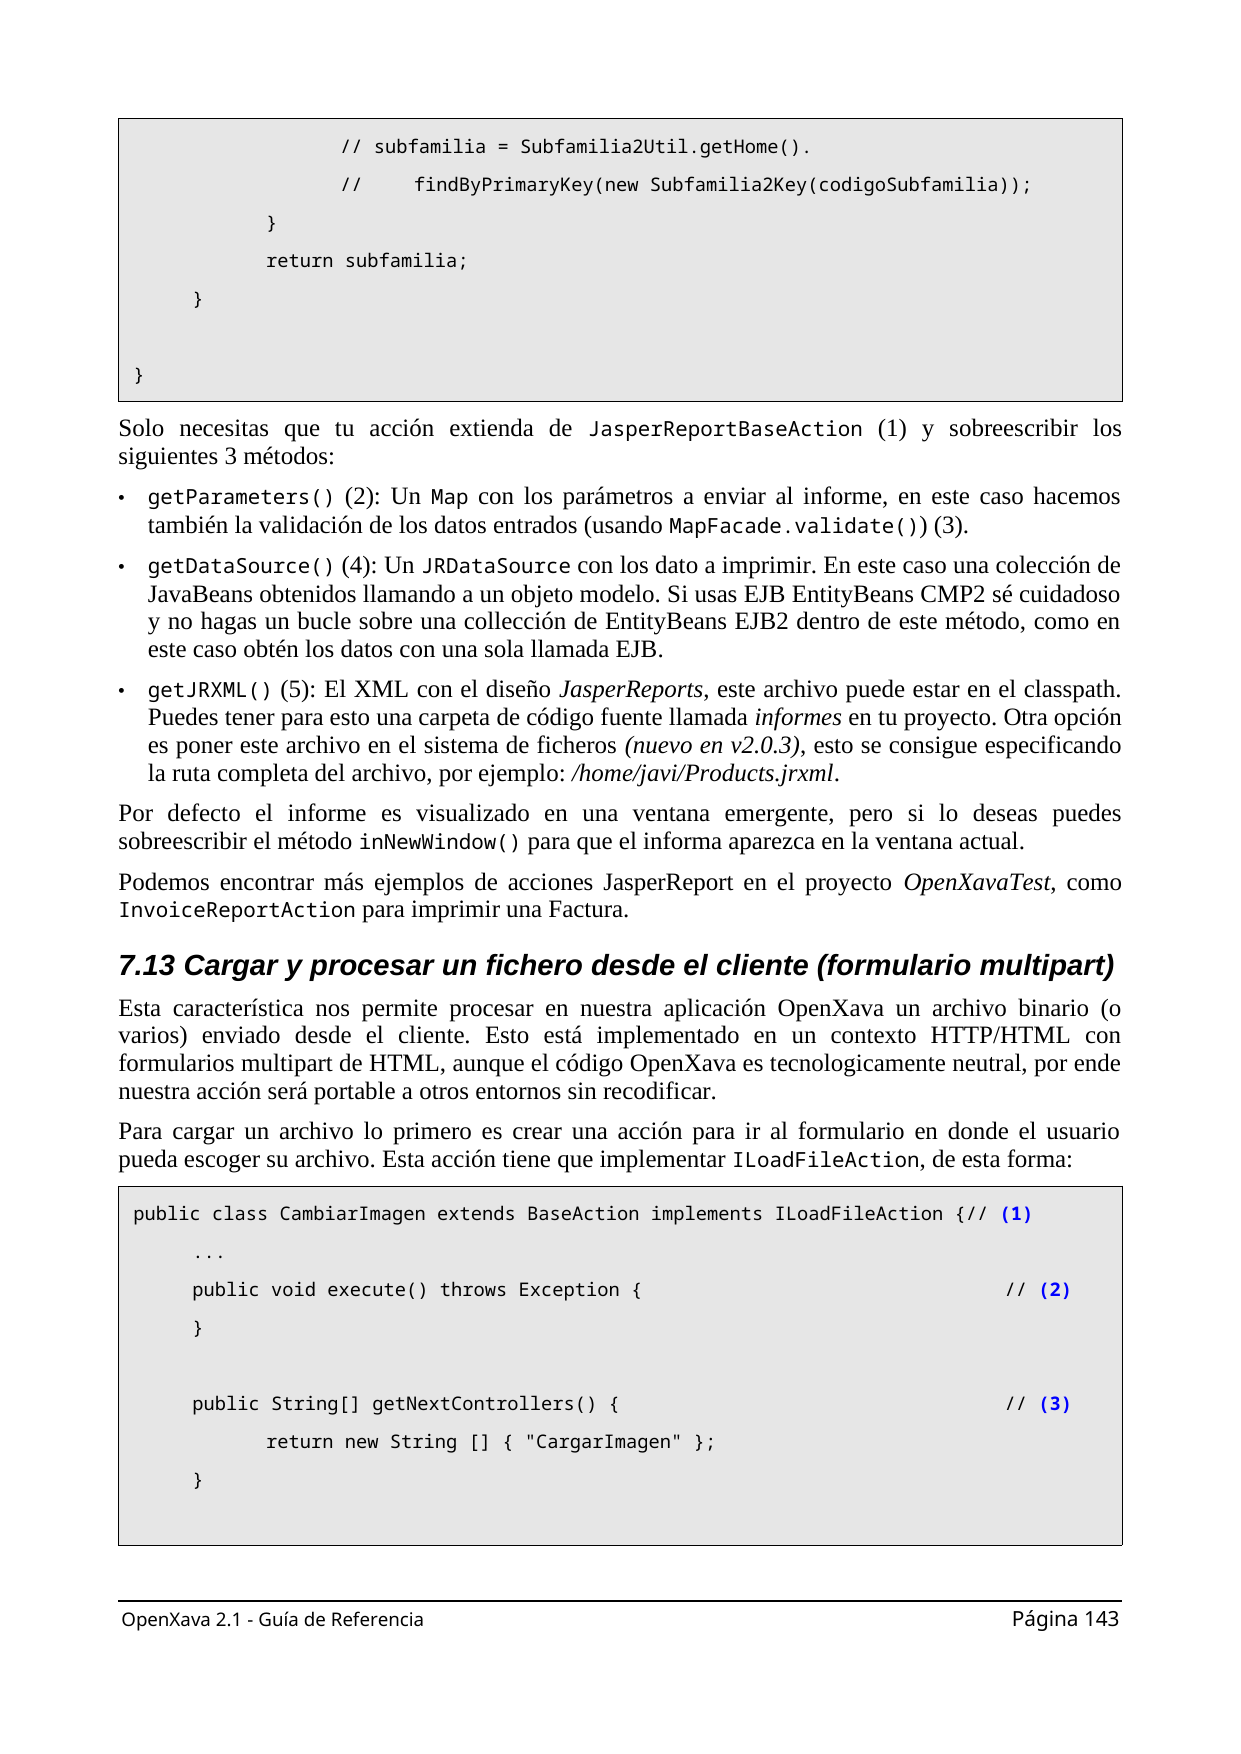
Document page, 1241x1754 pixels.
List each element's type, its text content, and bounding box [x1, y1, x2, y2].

text public class CambiarImagen extends BaseAction implements ILoadFileAction {// (1) [119, 1187, 1122, 1223]
text Para cargar un archivo lo primero es crear una acción para ir al formulario en donde el usuario pueda escoger su archivo. Esta acción tiene que implementar ILoadFileAction, de esta forma: [118, 1117, 1122, 1173]
text } [119, 1299, 1122, 1338]
text } [119, 346, 1122, 401]
text Podemos encontrar más ejemplos de acciones JasperReport en el proyecto OpenXavaTest, como InvoiceReportAction para imprimir una Factura. [118, 868, 1122, 923]
text } [119, 194, 1122, 232]
list getDataSource() (4): Un JRDataSource con los dato a imprimir. En este caso una colección de JavaBeans obtenidos llamando a un objeto modelo. Si usas EJB EntityBeans CMP2 sé cuidadoso y no hagas un bucle sobre una collección de EntityBeans EJB2 dentro de este método, como en este caso obtén los datos con una sola llamada EJB. [118, 551, 1122, 663]
text // subfamilia = Subfamilia2Util.getHome(). [119, 119, 1122, 156]
text Esta característica nos permite procesar en nuestra aplicación OpenXava un archivo binario (o varios) enviado desde el cliente. Esto está implementado en un contexto HTTP/HTML con formularios multipart de HTML, aunque el código OpenXava es tecnologicamente neutral, por ende nuestra acción será portable a otros entornos sin recodificar. [118, 994, 1122, 1104]
text return new String [] { "CargarImagen" }; [119, 1414, 1122, 1452]
text } [119, 270, 1122, 308]
text Por defecto el informe es visualizado en una ventana emergente, pero si lo deseas puedes sobreescribir el método inNewWindow() para que el informa aparezca en la ventana actual. [118, 799, 1122, 855]
list getJRXML() (5): El XML con el diseño JasperReports, este archivo puede estar en el classpath. Puedes tener para esto una carpeta de código fuente llamada informes en tu proyecto. Otra opción es poner este archivo en el sistema de ficheros (nuevo en v2.0.3), esto se consigue especificando la ruta completa del archivo, por ejemplo: /home/javi/Products.jrxml. [118, 675, 1122, 787]
text public void execute() throws Exception { // (2) [119, 1262, 1122, 1299]
text Solo necesitas que tu acción extienda de JasperReportBaseAction (1) y sobreescribir los siguientes 3 métodos: [118, 414, 1122, 470]
text return subfamilia; [119, 232, 1122, 270]
list getParameters() (2): Un Map con los parámetros a enviar al informe, en este caso hacemos también la validación de los datos entrados (usando MapFacade.validate()) (3). [118, 482, 1122, 539]
text ... [119, 1223, 1122, 1262]
text } [119, 1452, 1122, 1490]
text // findByPrimaryKey(new Subfamilia2Key(codigoSubfamilia)); [119, 156, 1122, 194]
text public String[] getNextControllers() { // (3) [119, 1376, 1122, 1414]
subtitle Cargar y procesar un fichero desde el cliente (formulario multipart) [118, 948, 1122, 981]
